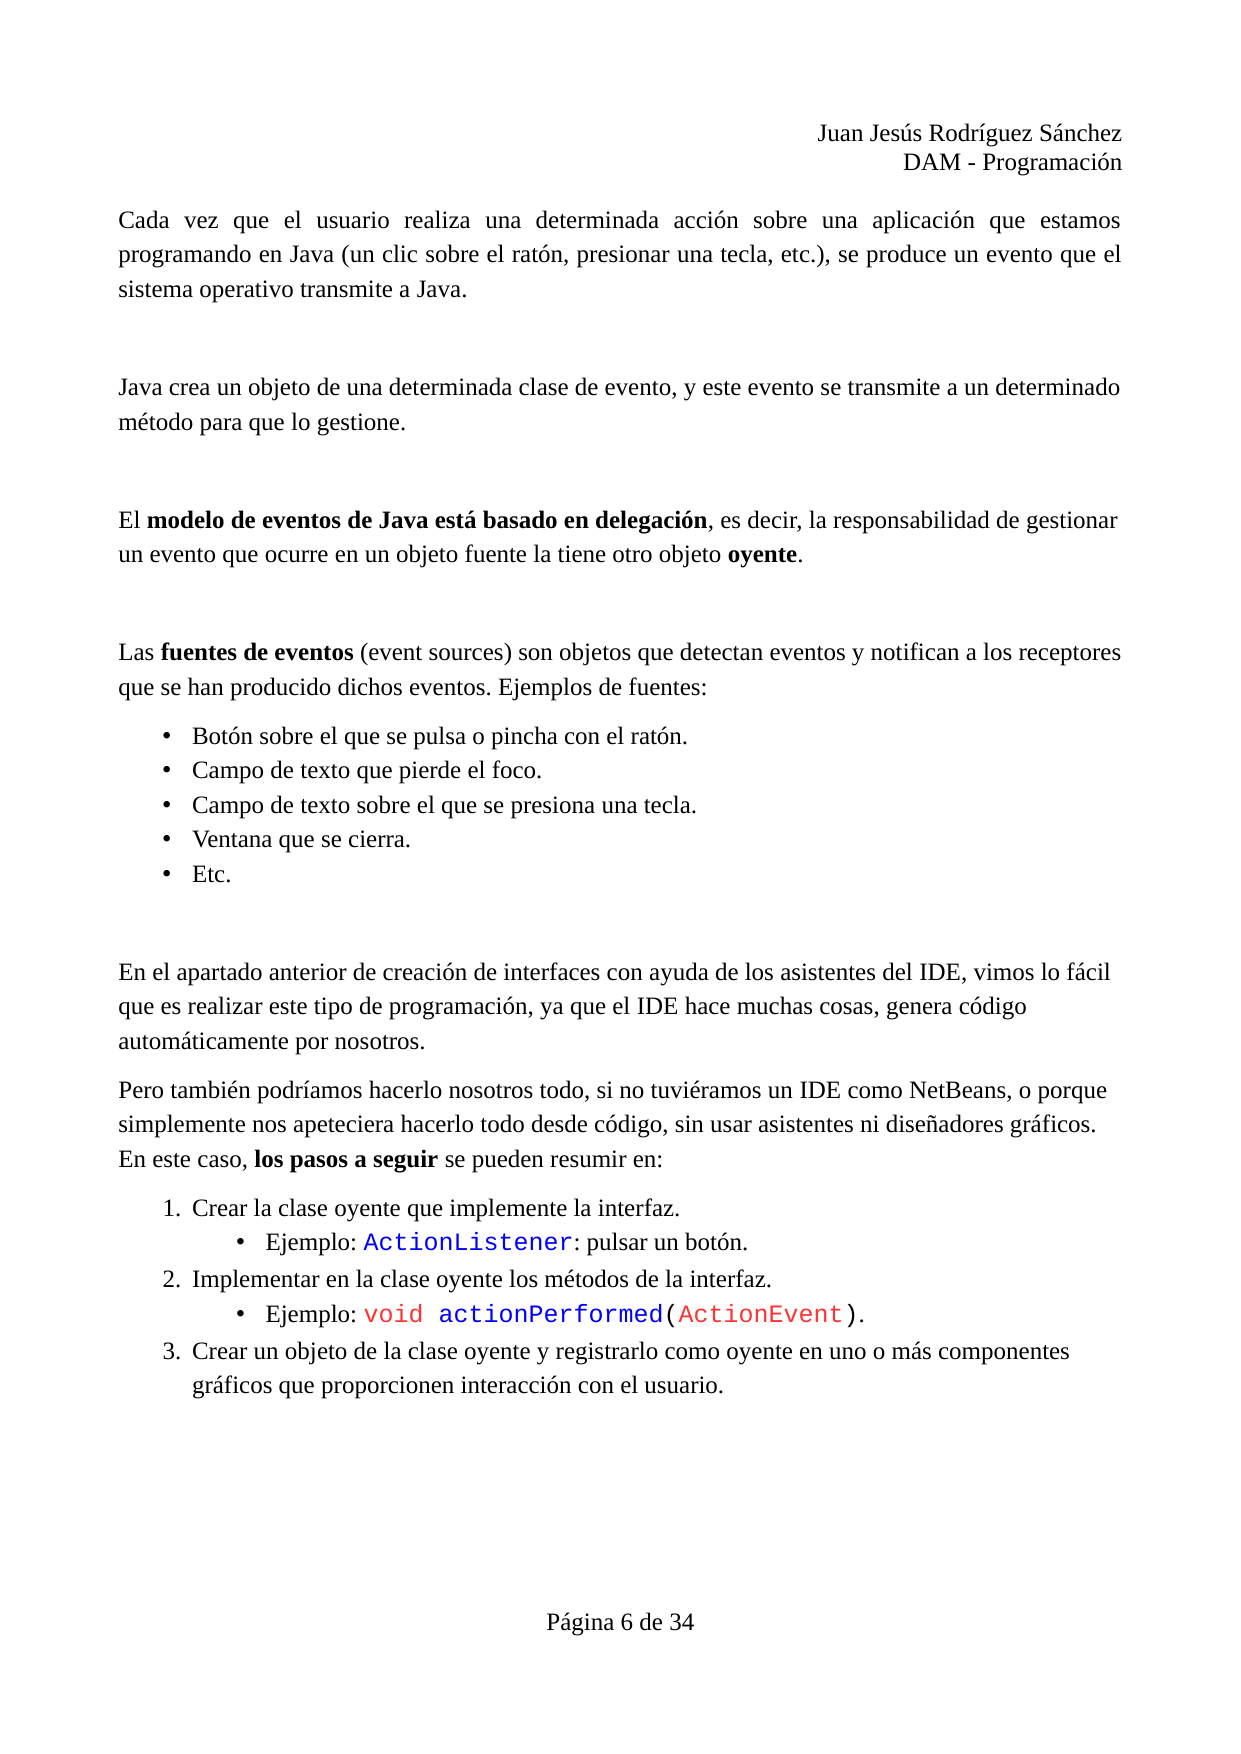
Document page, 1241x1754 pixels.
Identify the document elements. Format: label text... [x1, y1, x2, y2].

list Botón sobre el que se pulsa o pincha con el ratón. [162, 721, 1122, 750]
text Pero también podríamos hacerlo nosotros todo, si no tuviéramos un IDE como NetBeans, o porque simplemente nos apeteciera hacerlo todo desde código, sin usar asistentes ni diseñadores gráficos. En este caso, los pasos a seguir se pueden resumir en: [118, 1075, 1122, 1173]
list Crear un objeto de la clase oyente y registrarlo como oyente en uno o más componentes gráficos que proporcionen interacción con el usuario. [162, 1336, 1122, 1399]
list Etc. [162, 859, 1122, 888]
list Campo de texto sobre el que se presiona una tecla. [162, 790, 1122, 819]
text En el apartado anterior de creación de interfaces con ayuda de los asistentes del IDE, vimos lo fácil que es realizar este tipo de programación, ya que el IDE hace muchas cosas, genera código automáticamente por nosotros. [118, 957, 1122, 1055]
list Ejemplo: void actionPerformed(ActionEvent). [236, 1299, 1122, 1330]
list Ejemplo: ActionListener: pulsar un botón. [236, 1227, 1122, 1258]
list Campo de texto que pierde el foco. [162, 755, 1122, 784]
text Cada vez que el usuario realiza una determinada acción sobre una aplicación que estamos programando en Java (un clic sobre el ratón, presionar una tecla, etc.), se produce un evento que el sistema operativo transmite a Java. [118, 205, 1122, 303]
text Las fuentes de eventos (event sources) son objetos que detectan eventos y notifican a los receptores que se han producido dichos eventos. Ejemplos de fuentes: [118, 637, 1122, 701]
text Java crea un objeto de una determinada clase de evento, y este evento se transmite a un determinado método para que lo gestione. [118, 372, 1122, 435]
list Ventana que se cierra. [162, 824, 1122, 853]
list Crear la clase oyente que implemente la interfaz. [162, 1193, 1122, 1222]
text El modelo de eventos de Java está basado en delegación, es decir, la responsabilidad de gestionar un evento que ocurre en un objeto fuente la tiene otro objeto oyente. [118, 505, 1122, 568]
list Implementar en la clase oyente los métodos de la interfaz. [162, 1264, 1122, 1293]
